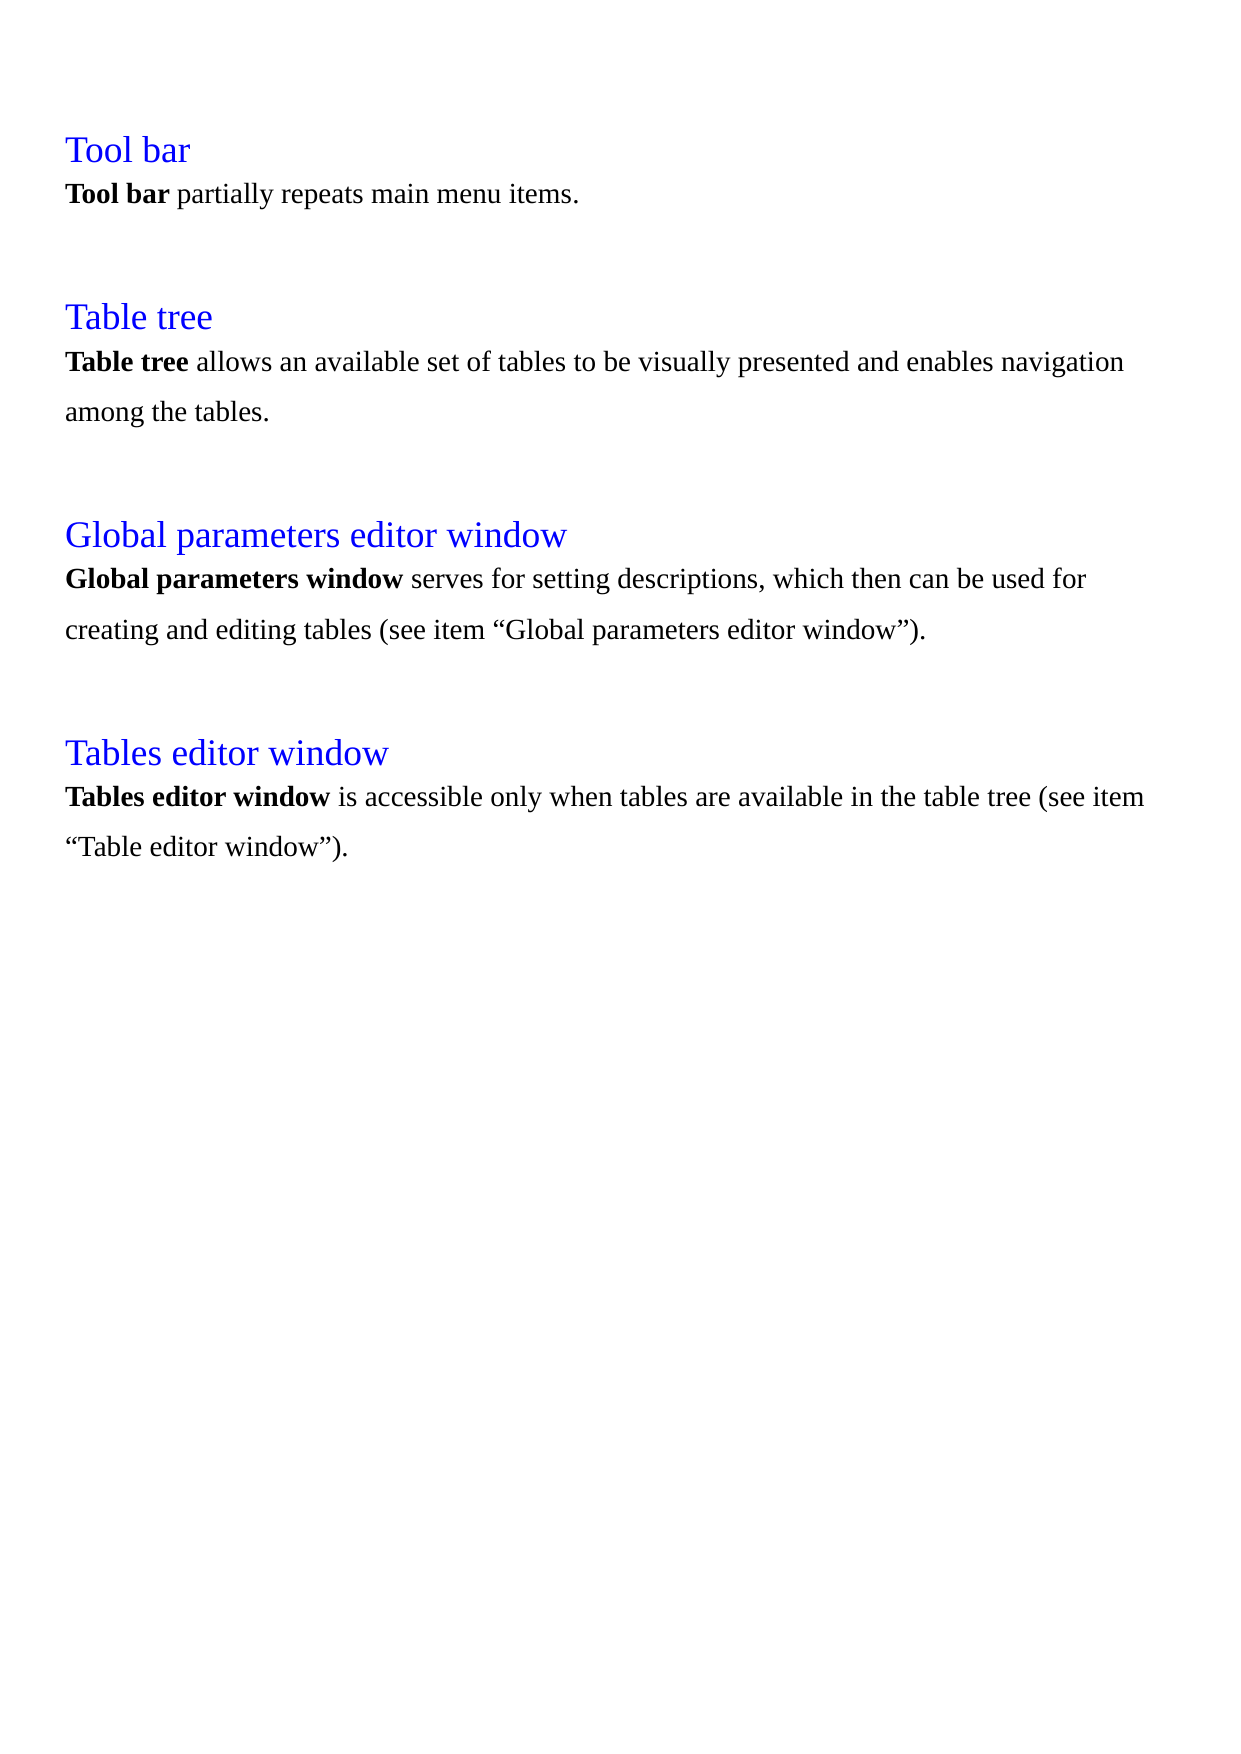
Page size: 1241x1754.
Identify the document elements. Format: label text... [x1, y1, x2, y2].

table_cell Tool bar Tool bar partially repeats main menu items. Table tree Table tree allows an available set of tables to be visually presented and enables navigation among the tables. Global parameters editor window Global parameters window serves for setting descriptions, which then can be used for creating and editing tables (see item “Global parameters editor window”). Tables editor window Tables editor window is accessible only when tables are available in the table tree (see item “Table editor window”). [59, 59, 1181, 875]
